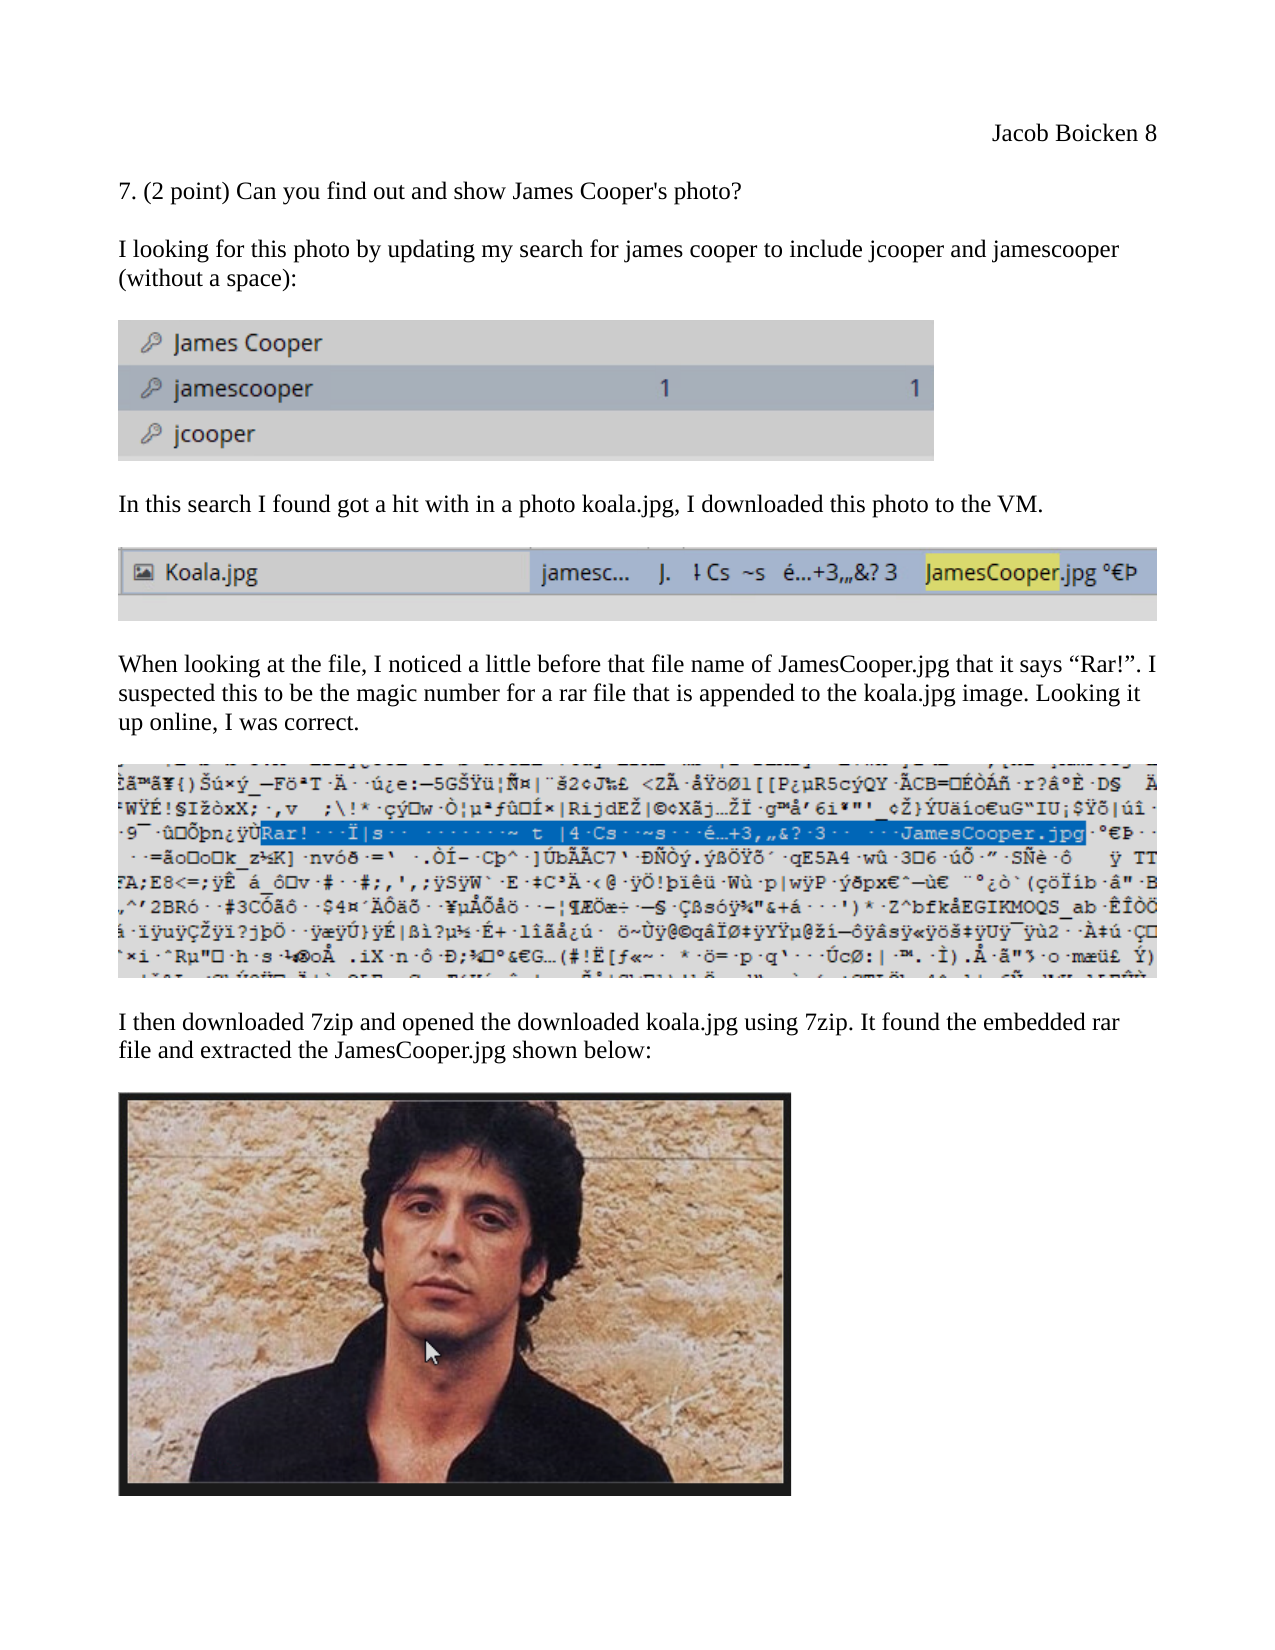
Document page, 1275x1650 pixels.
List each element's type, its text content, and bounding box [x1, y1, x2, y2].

text When looking at the file, I noticed a little before that file name of JamesCooper.jpg that it says “Rar!”. I suspected this to be the magic number for a rar file that is appended to the koala.jpg image. Looking it up online, I was correct. [118, 649, 1157, 736]
text In this search I found got a hit with in a photo koala.jpg, I downloaded this photo to the VM. [118, 489, 1157, 518]
text I then downloaded 7zip and opened the downloaded koala.jpg using 7zip. It found the embedded rar file and extracted the JamesCooper.jpg shown below: [118, 1007, 1157, 1064]
text 7. (2 point) Can you find out and show James Cooper's photo? [118, 176, 1157, 205]
picture [118, 547, 1157, 621]
text I looking for this photo by updating my search for james cooper to include jcooper and jamescooper (without a space): [118, 234, 1157, 291]
picture [118, 764, 1157, 978]
picture [118, 1092, 792, 1496]
picture [118, 320, 934, 461]
